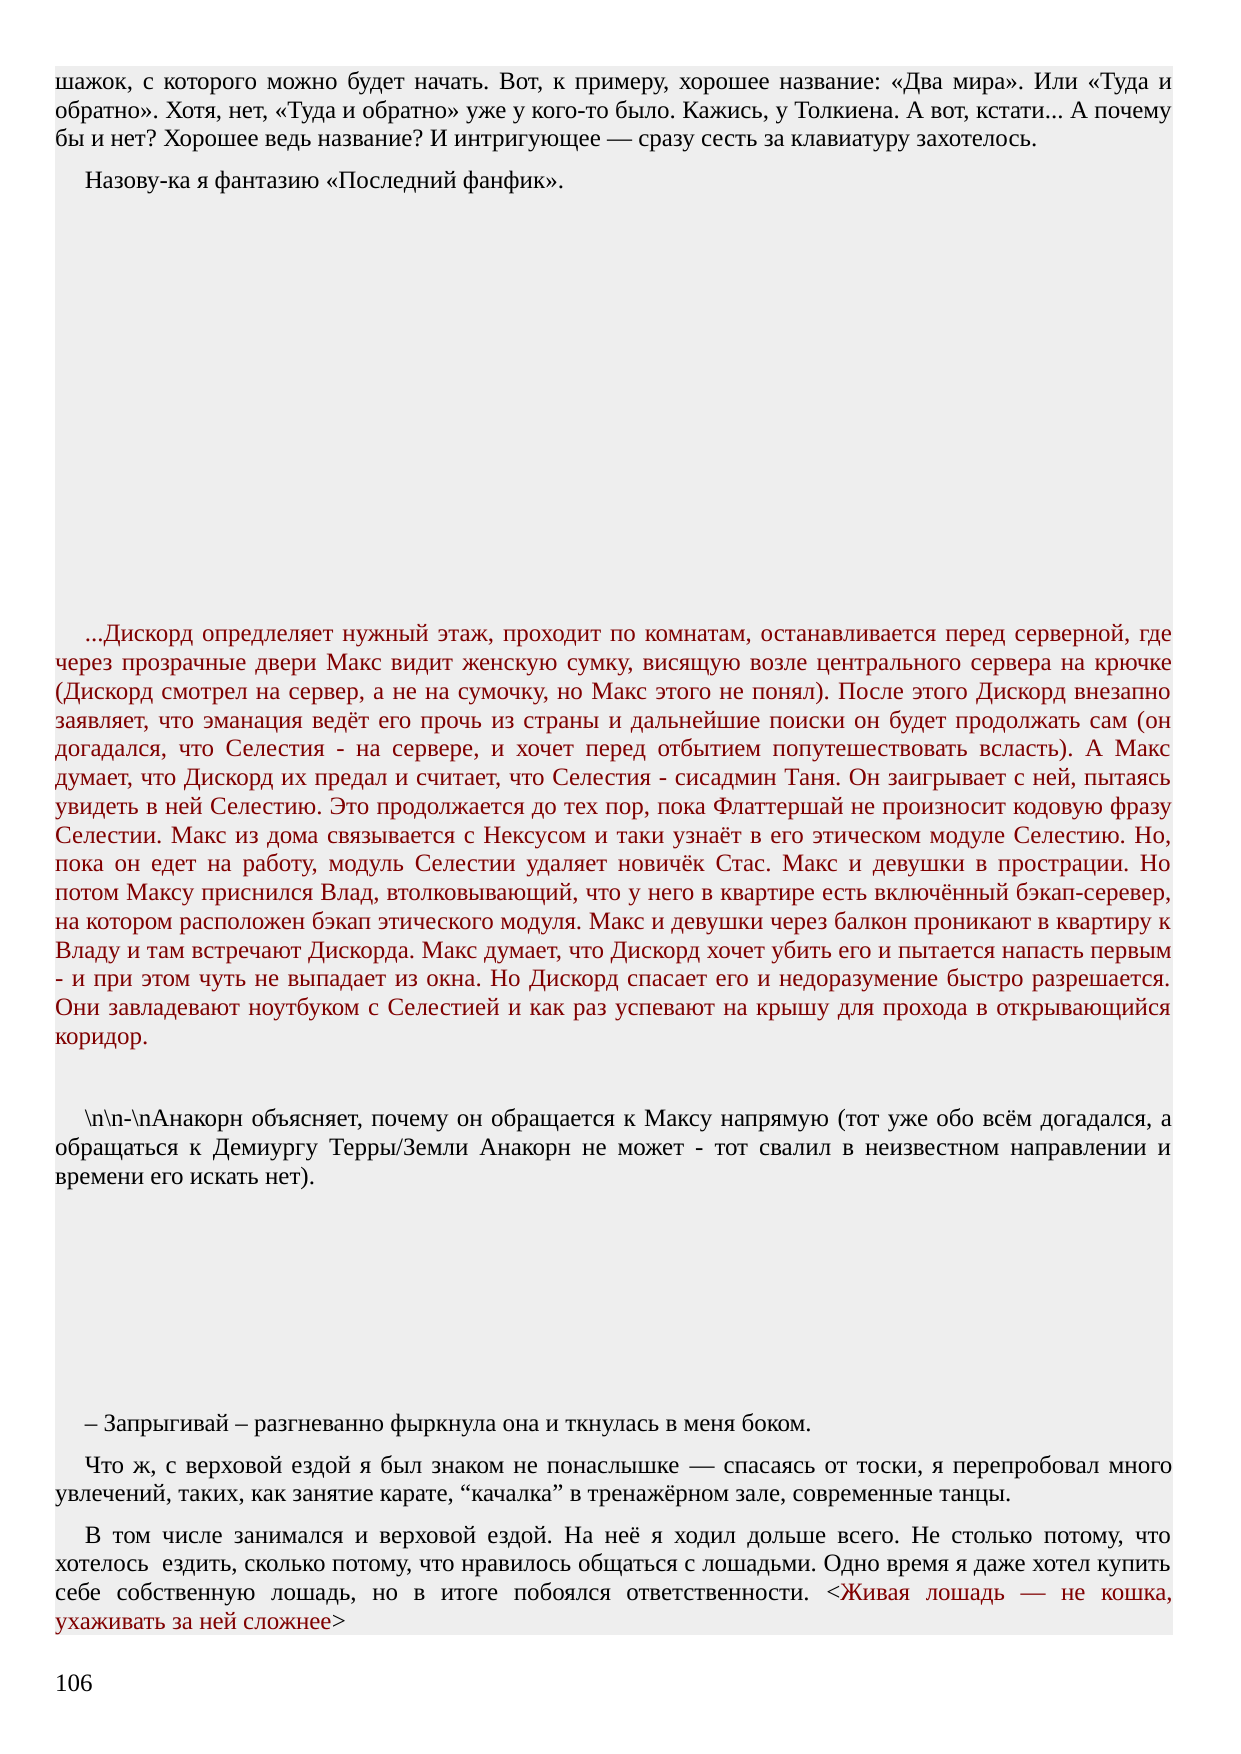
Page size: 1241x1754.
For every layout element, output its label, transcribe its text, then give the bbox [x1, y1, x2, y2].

text В том числе занимался и верховой ездой. На неё я ходил дольше всего. Не столько потому, что хотелось ездить, сколько потому, что нравилось общаться с лошадьми. Одно время я даже хотел купить себе собственную лошадь, но в итоге побоялся ответственности. <Живая лошадь — не кошка, ухаживать за ней сложнее> [55, 1520, 1173, 1635]
text \n\n-\nАнакорн объясняет, почему он обращается к Максу напрямую (тот уже обо всём догадался, а обращаться к Демиургу Терры/Земли Анакорн не может - тот свалил в неизвестном направлении и времени его искать нет). [55, 1103, 1173, 1190]
text – Запрыгивай – разгневанно фыркнула она и ткнулась в меня боком. [55, 1408, 1173, 1437]
text Что ж, с верховой ездой я был знаком не понаслышке — спасаясь от тоски, я перепробовал много увлечений, таких, как занятие карате, “качалка” в тренажёрном зале, современные танцы. [55, 1450, 1173, 1507]
text Назову-ка я фантазию «Последний фанфик». [55, 165, 1173, 193]
text ...Дискорд опредлеляет нужный этаж, проходит по комнатам, останавливается перед серверной, где через прозрачные двери Макс видит женскую сумку, висящую возле центрального сервера на крючке (Дискорд смотрел на сервер, а не на сумочку, но Макс этого не понял). После этого Дискорд внезапно заявляет, что эманация ведёт его прочь из страны и дальнейшие поиски он будет продолжать сам (он догадался, что Селестия - на сервере, и хочет перед отбытием попутешествовать всласть). А Макс думает, что Дискорд их предал и считает, что Селестия - сисадмин Таня. Он заигрывает с ней, пытаясь увидеть в ней Селестию. Это продолжается до тех пор, пока Флаттершай не произносит кодовую фразу Селестии. Макс из дома связывается с Нексусом и таки узнаёт в его этическом модуле Селестию. Но, пока он едет на работу, модуль Селестии удаляет новичёк Стас. Макс и девушки в прострации. Но потом Максу приснился Влад, втолковывающий, что у него в квартире есть включённый бэкап-серевер, на котором расположен бэкап этического модуля. Макс и девушки через балкон проникают в квартиру к Владу и там встречают Дискорда. Макс думает, что Дискорд хочет убить его и пытается напасть первым - и при этом чуть не выпадает из окна. Но Дискорд спасает его и недоразумение быстро разрешается. Они завладевают ноутбуком с Селестией и как раз успевают на крышу для прохода в открывающийся коридор. [55, 618, 1173, 1050]
text шажок, с которого можно будет начать. Вот, к примеру, хорошее название: «Два мира». Или «Туда и обратно». Хотя, нет, «Туда и обратно» уже у кого-то было. Кажись, у Толкиена. А вот, кстати... А почему бы и нет? Хорошее ведь название? И интригующее — сразу сесть за клавиатуру захотелось. [55, 66, 1173, 152]
